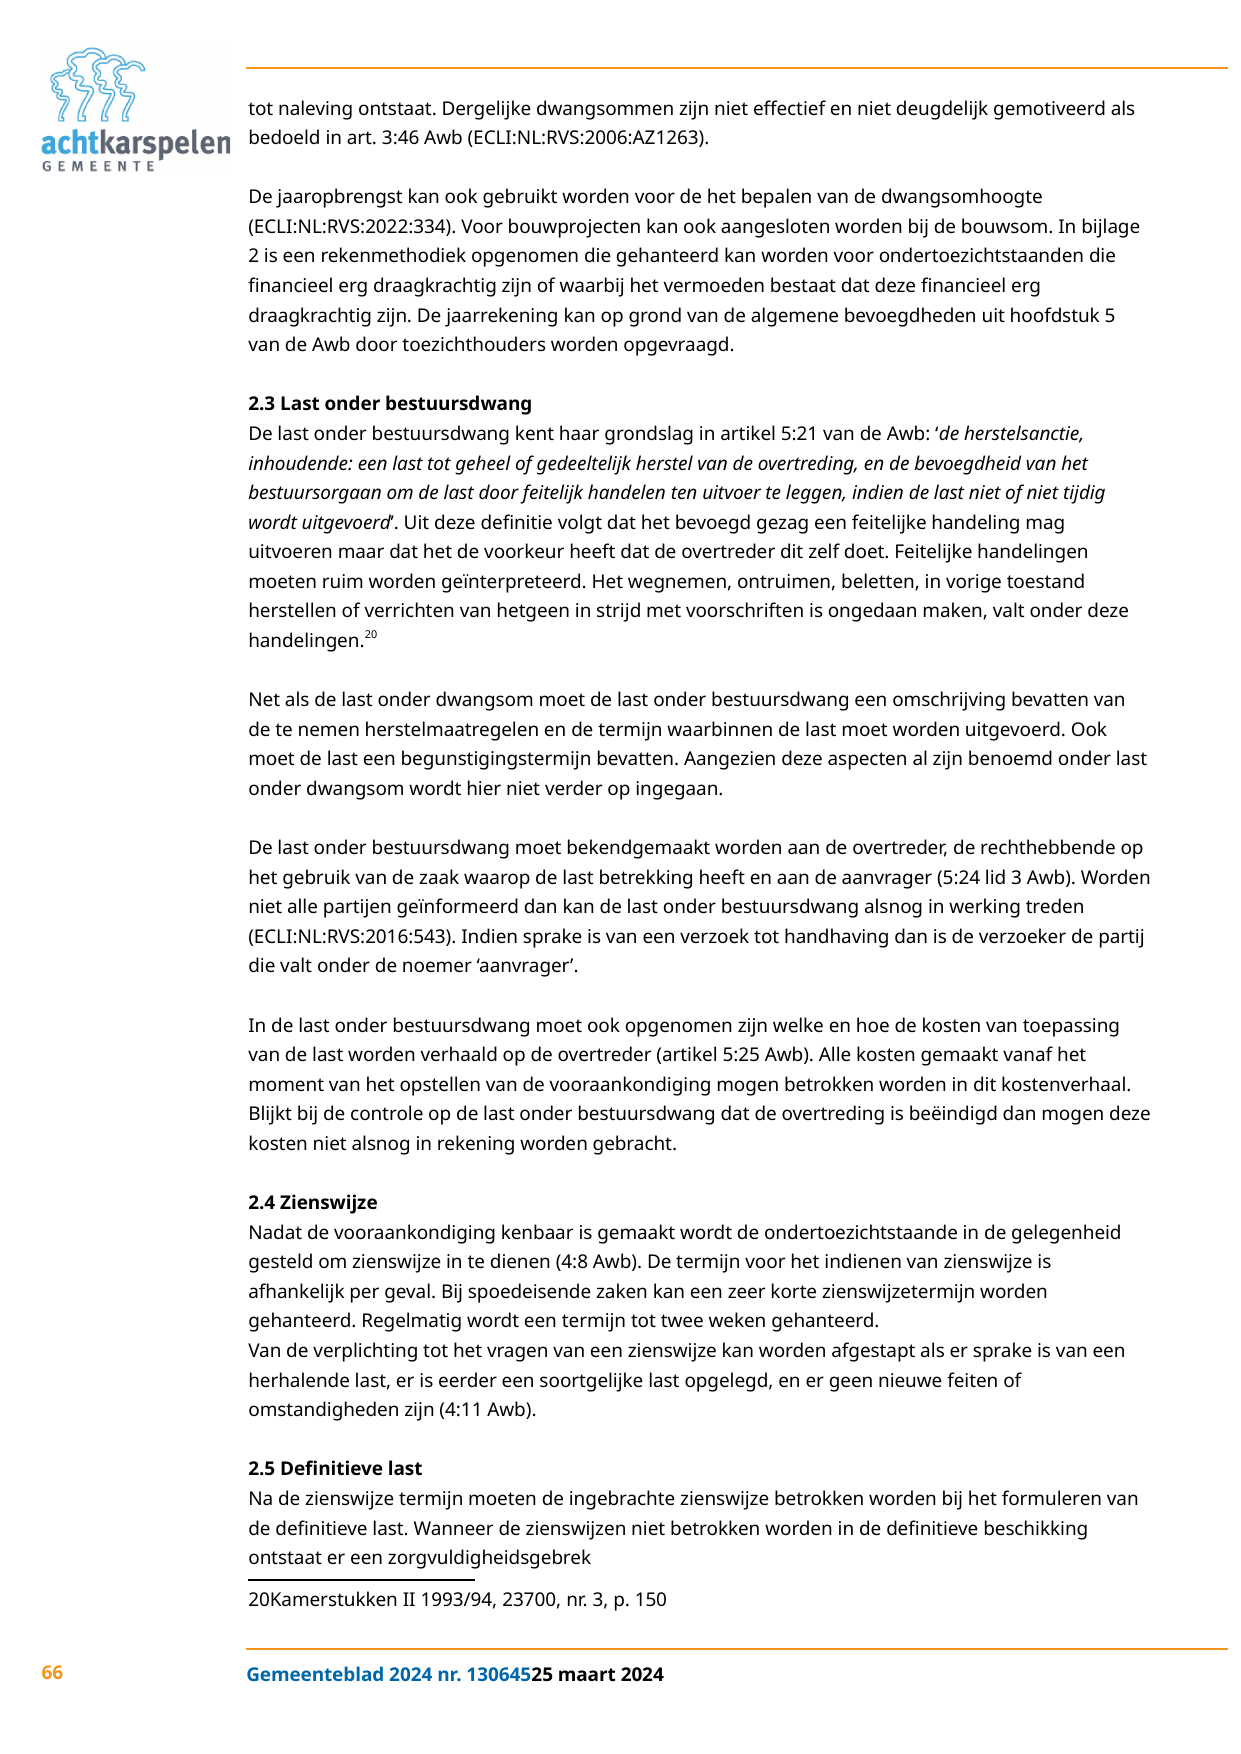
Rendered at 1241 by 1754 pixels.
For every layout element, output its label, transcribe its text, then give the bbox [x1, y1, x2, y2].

text Nadat de vooraankondiging kenbaar is gemaakt wordt de ondertoezichtstaande in de gelegenheid gesteld om zienswijze in te dienen (4:8 Awb). De termijn voor het indienen van zienswijze is afhankelijk per geval. Bij spoedeisende zaken kan een zeer korte zienswijzetermijn worden gehanteerd. Regelmatig wordt een termijn tot twee weken gehanteerd. [248, 1219, 1152, 1333]
text tot naleving ontstaat. Dergelijke dwangsommen zijn niet effectief en niet deugdelijk gemotiveerd als bedoeld in art. 3:46 Awb (ECLI:NL:RVS:2006:AZ1263). [248, 95, 1152, 150]
text Na de zienswijze termijn moeten de ingebrachte zienswijze betrokken worden bij het formuleren van de definitieve last. Wanneer de zienswijzen niet betrokken worden in de definitieve beschikking ontstaat er een zorgvuldigheidsgebrek [248, 1485, 1152, 1570]
text Kamerstukken II 1993/94, 23700, nr. 3, p. 150 [248, 1586, 1152, 1612]
text De last onder bestuursdwang kent haar grondslag in artikel 5:21 van de Awb: ‘de herstelsanctie, inhoudende: een last tot geheel of gedeeltelijk herstel van de overtreding, en de bevoegdheid van het bestuursorgaan om de last door feitelijk handelen ten uitvoer te leggen, indien de last niet of niet tijdig wordt uitgevoerd’. Uit deze definitie volgt dat het bevoegd gezag een feitelijke handeling mag uitvoeren maar dat het de voorkeur heeft dat de overtreder dit zelf doet. Feitelijke handelingen moeten ruim worden geïnterpreteerd. Het wegnemen, ontruimen, beletten, in vorige toestand herstellen of verrichten van hetgeen in strijd met voorschriften is ongedaan maken, valt onder deze handelingen. [248, 420, 1152, 653]
text 2.4 Zienswijze [248, 1189, 1152, 1215]
text De jaaropbrengst kan ook gebruikt worden voor de het bepalen van de dwangsomhoogte (ECLI:NL:RVS:2022:334). Voor bouwprojecten kan ook aangesloten worden bij de bouwsom. In bijlage 2 is een rekenmethodiek opgenomen die gehanteerd kan worden voor ondertoezichtstaanden die financieel erg draagkrachtig zijn of waarbij het vermoeden bestaat dat deze financieel erg draagkrachtig zijn. De jaarrekening kan op grond van de algemene bevoegdheden uit hoofdstuk 5 van de Awb door toezichthouders worden opgevraagd. [248, 183, 1152, 357]
text In de last onder bestuursdwang moet ook opgenomen zijn welke en hoe de kosten van toepassing van de last worden verhaald op de overtreder (artikel 5:25 Awb). Alle kosten gemaakt vanaf het moment van het opstellen van de vooraankondiging mogen betrokken worden in dit kostenverhaal. Blijkt bij de controle op de last onder bestuursdwang dat de overtreding is beëindigd dan mogen deze kosten niet alsnog in rekening worden gebracht. [248, 1012, 1152, 1156]
text 2.3 Last onder bestuursdwang [248, 391, 1152, 416]
text 2.5 Definitieve last [248, 1456, 1152, 1481]
text De last onder bestuursdwang moet bekendgemaakt worden aan de overtreder, de rechthebbende op het gebruik van de zaak waarop de last betrekking heeft en aan de aanvrager (5:24 lid 3 Awb). Worden niet alle partijen geïnformeerd dan kan de last onder bestuursdwang alsnog in werking treden (ECLI:NL:RVS:2016:543). Indien sprake is van een verzoek tot handhaving dan is de verzoeker de partij die valt onder de noemer ‘aanvrager’. [248, 834, 1152, 978]
picture [41, 47, 231, 172]
text Van de verplichting tot het vragen van een zienswijze kan worden afgestapt als er sprake is van een herhalende last, er is eerder een soortgelijke last opgelegd, en er geen nieuwe feiten of omstandigheden zijn (4:11 Awb). [248, 1337, 1152, 1422]
text Net als de last onder dwangsom moet de last onder bestuursdwang een omschrijving bevatten van de te nemen herstelmaatregelen en de termijn waarbinnen de last moet worden uitgevoerd. Ook moet de last een begunstigingstermijn bevatten. Aangezien deze aspecten al zijn benoemd onder last onder dwangsom wordt hier niet verder op ingegaan. [248, 686, 1152, 801]
